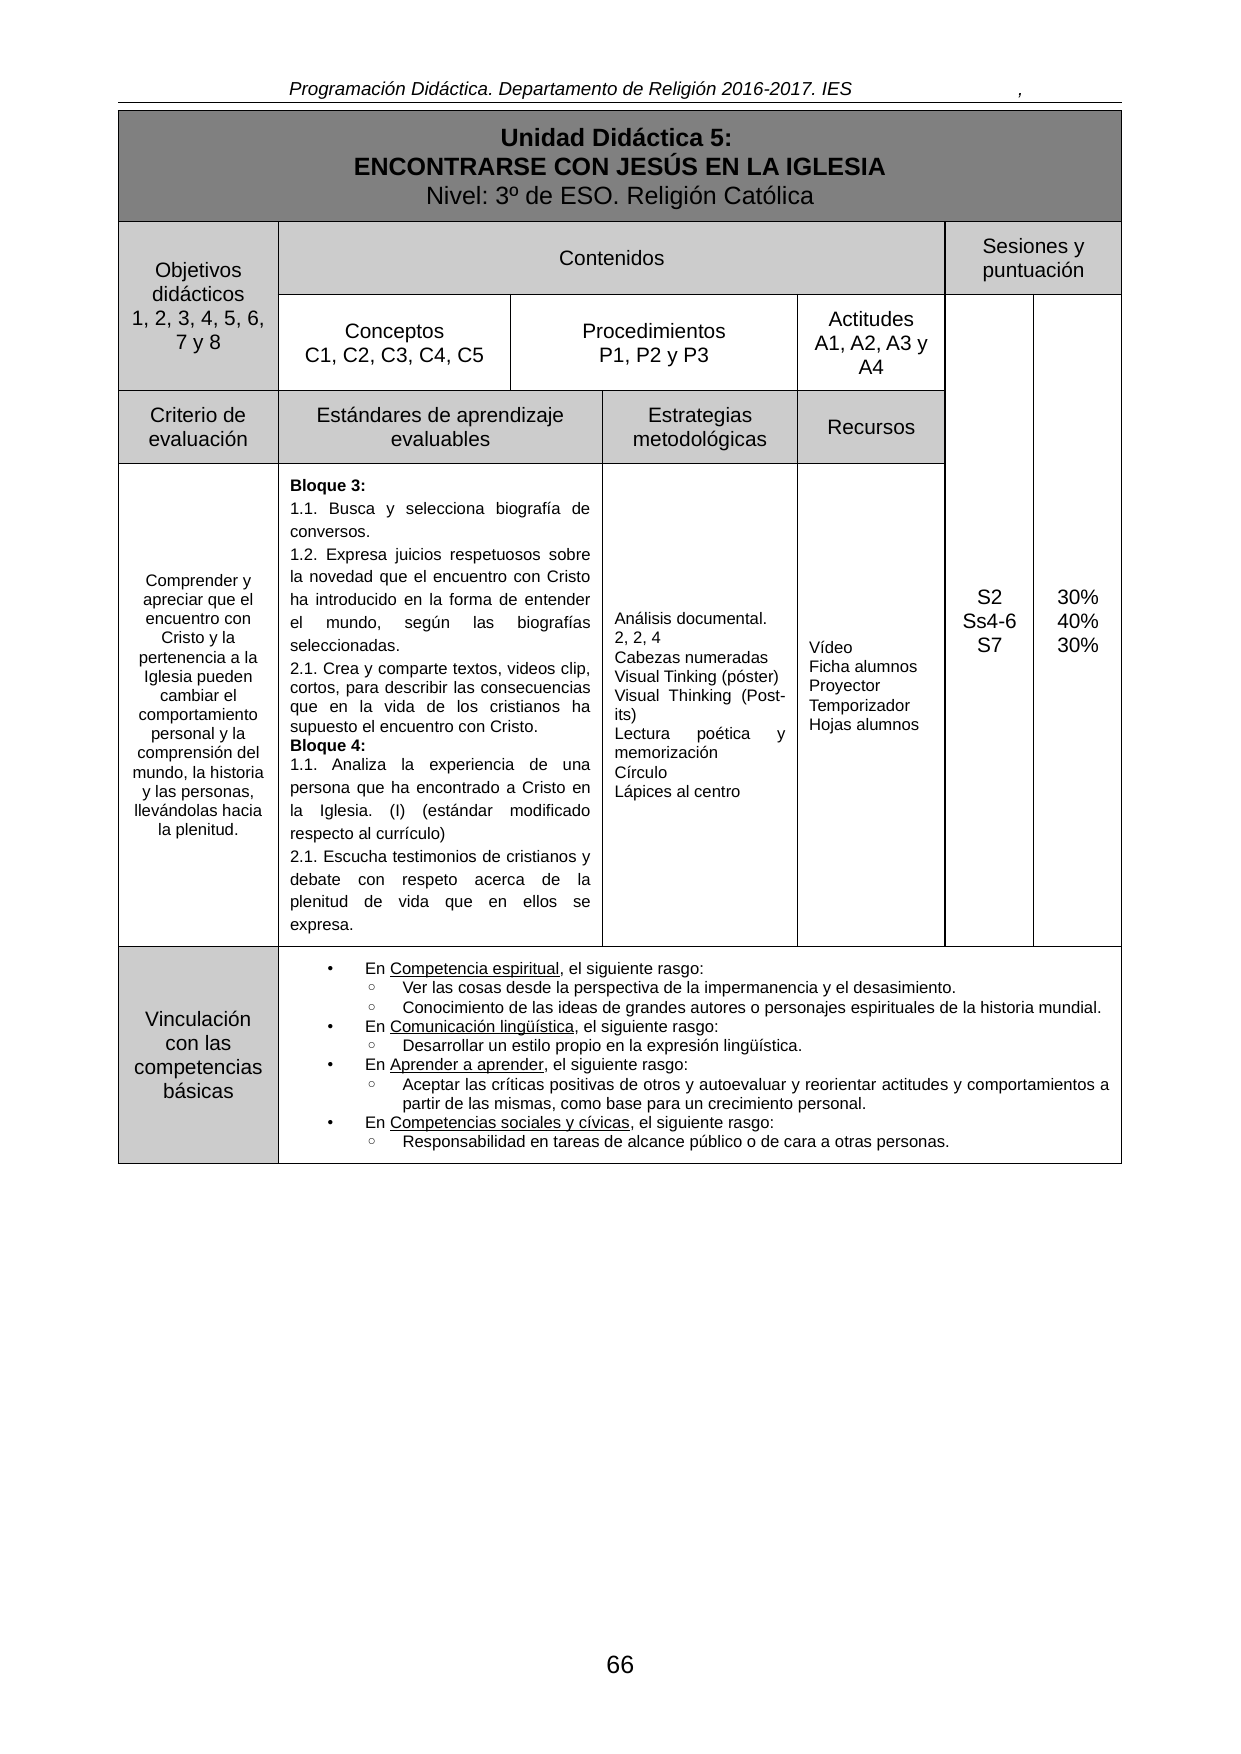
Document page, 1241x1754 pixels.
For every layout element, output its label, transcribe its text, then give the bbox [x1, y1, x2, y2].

table_cell Recursos [798, 391, 944, 463]
table_cell Estrategias metodológicas [603, 391, 797, 463]
table_cell Estándares de aprendizaje evaluables [279, 391, 602, 463]
table_cell Objetivos didácticos 1, 2, 3, 4, 5, 6, 7 y 8 [119, 222, 278, 390]
table_cell Vídeo Ficha alumnos Proyector Temporizador Hojas alumnos [798, 464, 944, 946]
table_cell Bloque 3: 1.1. Busca y selecciona biografía de conversos. 1.2. Expresa juicios respetuosos sobre la novedad que el encuentro con Cristo ha introducido en la forma de entender el mundo, según las biografías seleccionadas. 2.1. Crea y comparte textos, videos clip, cortos, para describir las consecuencias que en la vida de los cristianos ha supuesto el encuentro con Cristo. Bloque 4: 1.1. Analiza la experiencia de una persona que ha encontrado a Cristo en la Iglesia. (I) (estándar modificado respecto al currículo) 2.1. Escucha testimonios de cristianos y debate con respeto acerca de la plenitud de vida que en ellos se expresa. [279, 464, 602, 946]
table_cell Conceptos C1, C2, C3, C4, C5 [279, 295, 510, 390]
table_cell Vinculación con las competencias básicas [119, 947, 278, 1163]
table_cell Contenidos [279, 222, 944, 294]
table_cell Actitudes A1, A2, A3 y A4 [798, 295, 944, 390]
table_cell Comprender y apreciar que el encuentro con Cristo y la pertenencia a la Iglesia pueden cambiar el comportamiento personal y la comprensión del mundo, la historia y las personas, llevándolas hacia la plenitud. [119, 464, 278, 946]
table_cell Procedimientos P1, P2 y P3 [511, 295, 797, 390]
table_cell Sesiones y puntuación [946, 222, 1121, 294]
table_cell 30% 40% 30% [1034, 295, 1121, 946]
table_cell S2 Ss4-6 S7 [946, 295, 1033, 946]
table_cell Criterio de evaluación [119, 391, 278, 463]
table_header Unidad Didáctica 5: ENCONTRARSE CON JESÚS EN LA IGLESIA Nivel: 3º de ESO. Religión Católica [119, 111, 1121, 221]
table_cell En Competencia espiritual, el siguiente rasgo: Ver las cosas desde la perspectiva de la impermanencia y el desasimiento. Conocimiento de las ideas de grandes autores o personajes espirituales de la historia mundial. En Comunicación lingüística, el siguiente rasgo: Desarrollar un estilo propio en la expresión lingüística. En Aprender a aprender, el siguiente rasgo: Aceptar las críticas positivas de otros y autoevaluar y reorientar actitudes y comportamientos a partir de las mismas, como base para un crecimiento personal. En Competencias sociales y cívicas, el siguiente rasgo: Responsabilidad en tareas de alcance público o de cara a otras personas. [279, 947, 1121, 1163]
table_cell Análisis documental. 2, 2, 4 Cabezas numeradas Visual Tinking (póster) Visual Thinking (Post-its) Lectura poética y memorización Círculo Lápices al centro [603, 464, 797, 946]
